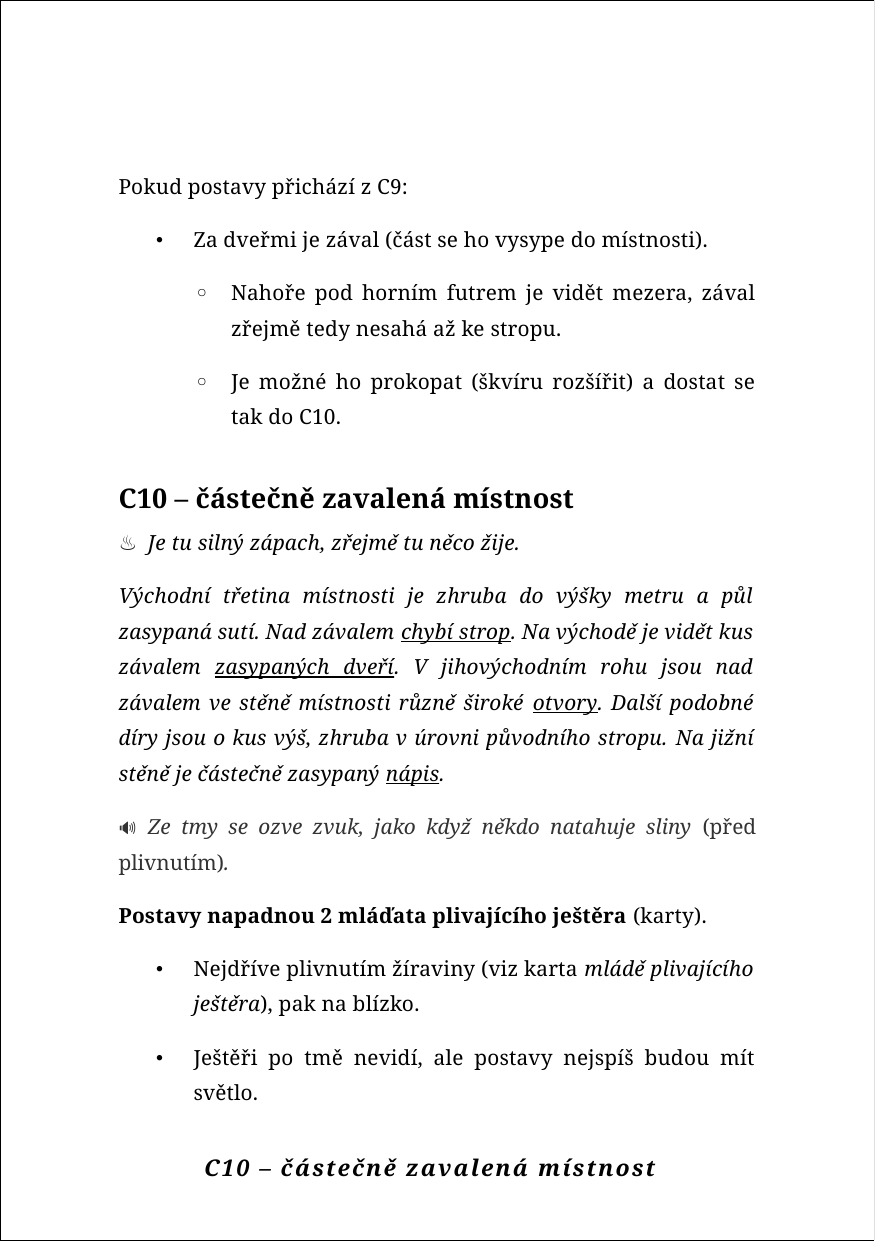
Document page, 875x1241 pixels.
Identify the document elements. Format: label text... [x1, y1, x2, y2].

list Nahoře pod horním futrem je vidět mezera, zával zřejmě tedy nesahá až ke stropu. [193, 278, 756, 342]
subtitle C10 – částečně zavalená místnost [118, 479, 756, 516]
text Východní třetina místnosti je zhruba do výšky metru a půl zasypaná sutí. Nad závalem chybí strop. Na východě je vidět kus závalem zasypaných dveří. V jihovýchodním rohu jsou nad závalem ve stěně místnosti různě široké otvory. Další podobné díry jsou o kus výš, zhruba v úrovni původního stropu. Na jižní stěně je částečně zasypaný nápis. [118, 581, 756, 787]
text ♨ Je tu silný zápach, zřejmě tu něco žije. [118, 528, 756, 556]
list Za dveřmi je zával (část se ho vysype do místnosti). [156, 225, 756, 253]
list Nejdříve plivnutím žíraviny (viz karta mládě plivajícího ještěra), pak na blízko. [156, 954, 756, 1018]
text Postavy napadnou 2 mláďata plivajícího ještěra (karty). [118, 901, 756, 929]
list Ještěři po tmě nevidí, ale postavy nejspíš budou mít světlo. [156, 1043, 756, 1107]
text Pokud postavy přichází z C9: [118, 172, 756, 200]
list Je možné ho prokopat (škvíru rozšířit) a dostat se tak do C10. [193, 367, 756, 431]
text 🔊 Ze tmy se ozve zvuk, jako když někdo natahuje sliny (před plivnutím). [118, 812, 756, 876]
